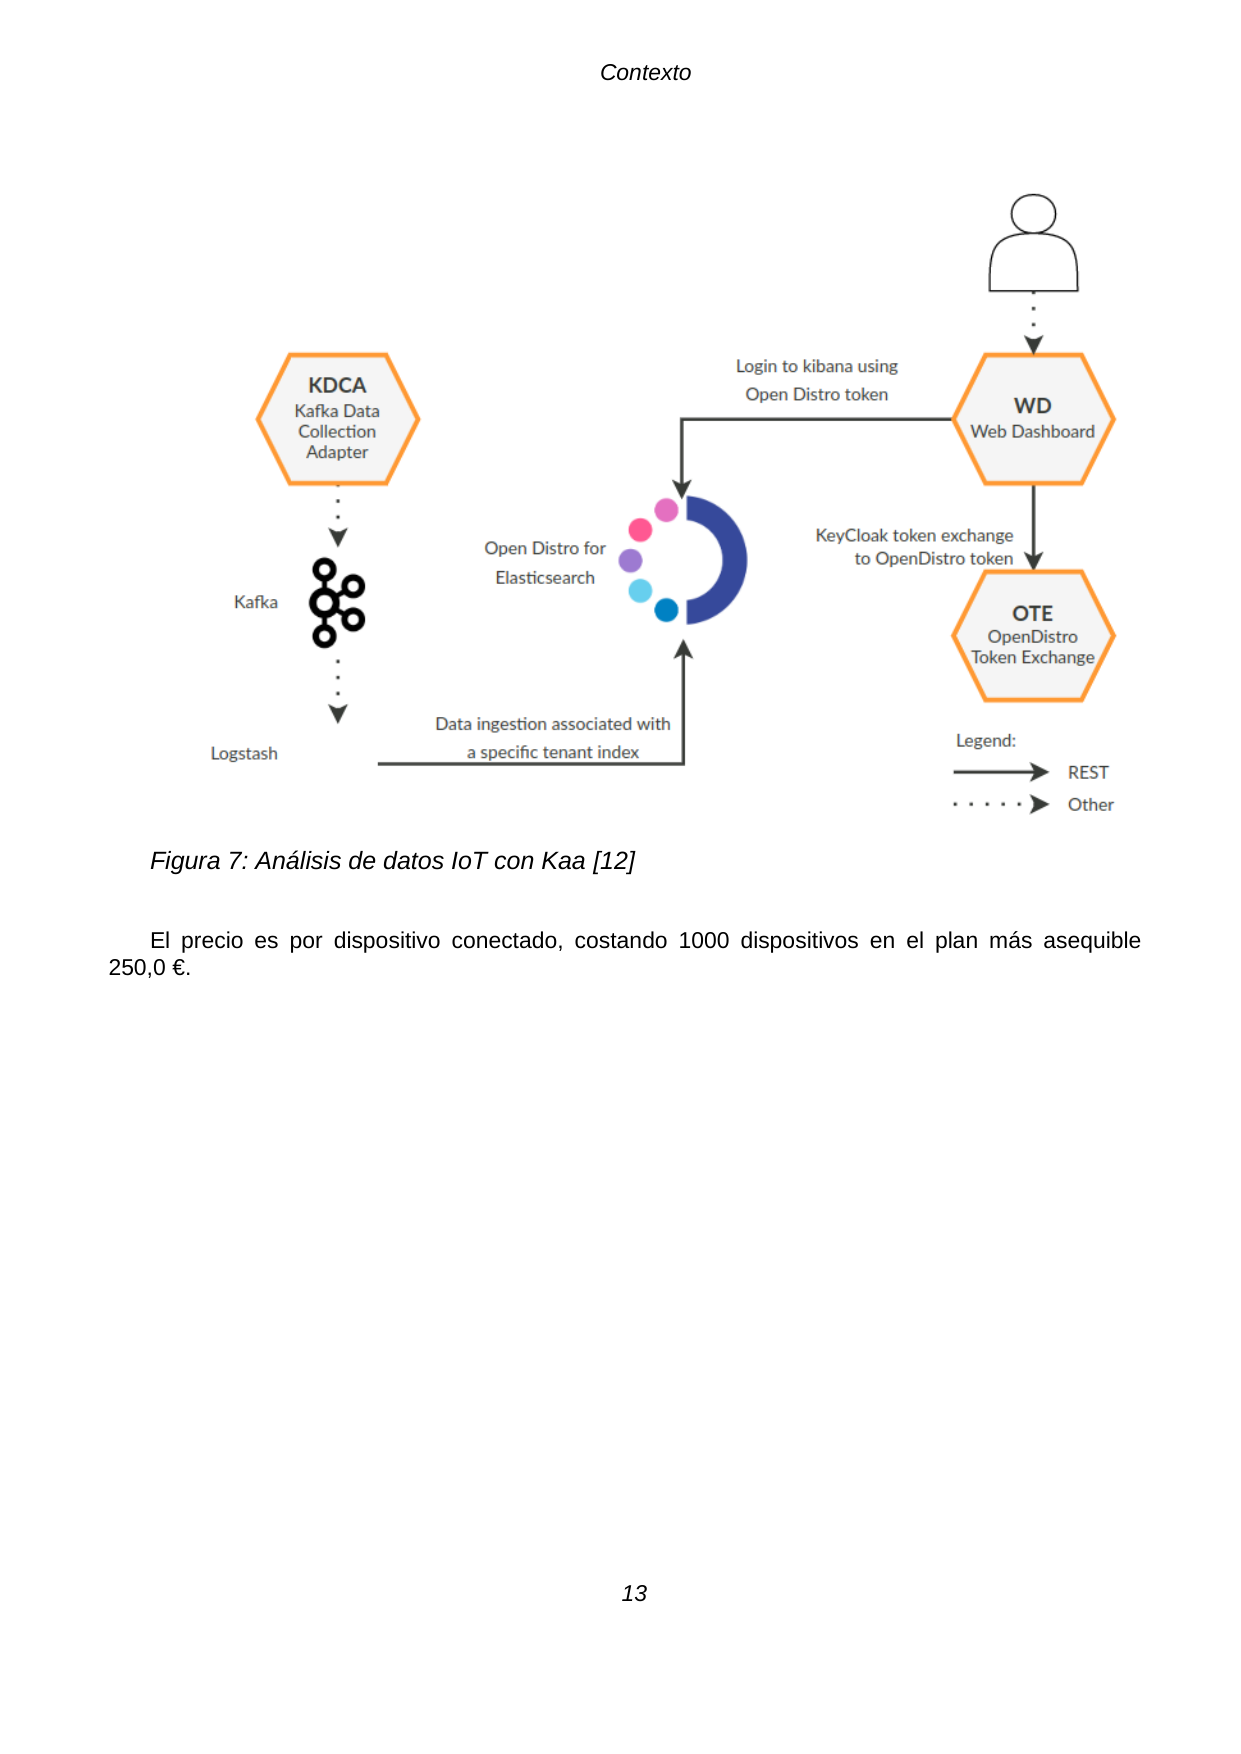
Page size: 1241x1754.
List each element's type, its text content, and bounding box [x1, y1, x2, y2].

text Figura 7: Análisis de datos IoT con Kaa [12] [108, 834, 1142, 874]
text El precio es por dispositivo conectado, costando 1000 dispositivos en el plan más asequible 250,0 €. [108, 927, 1142, 980]
picture [108, 163, 1142, 834]
